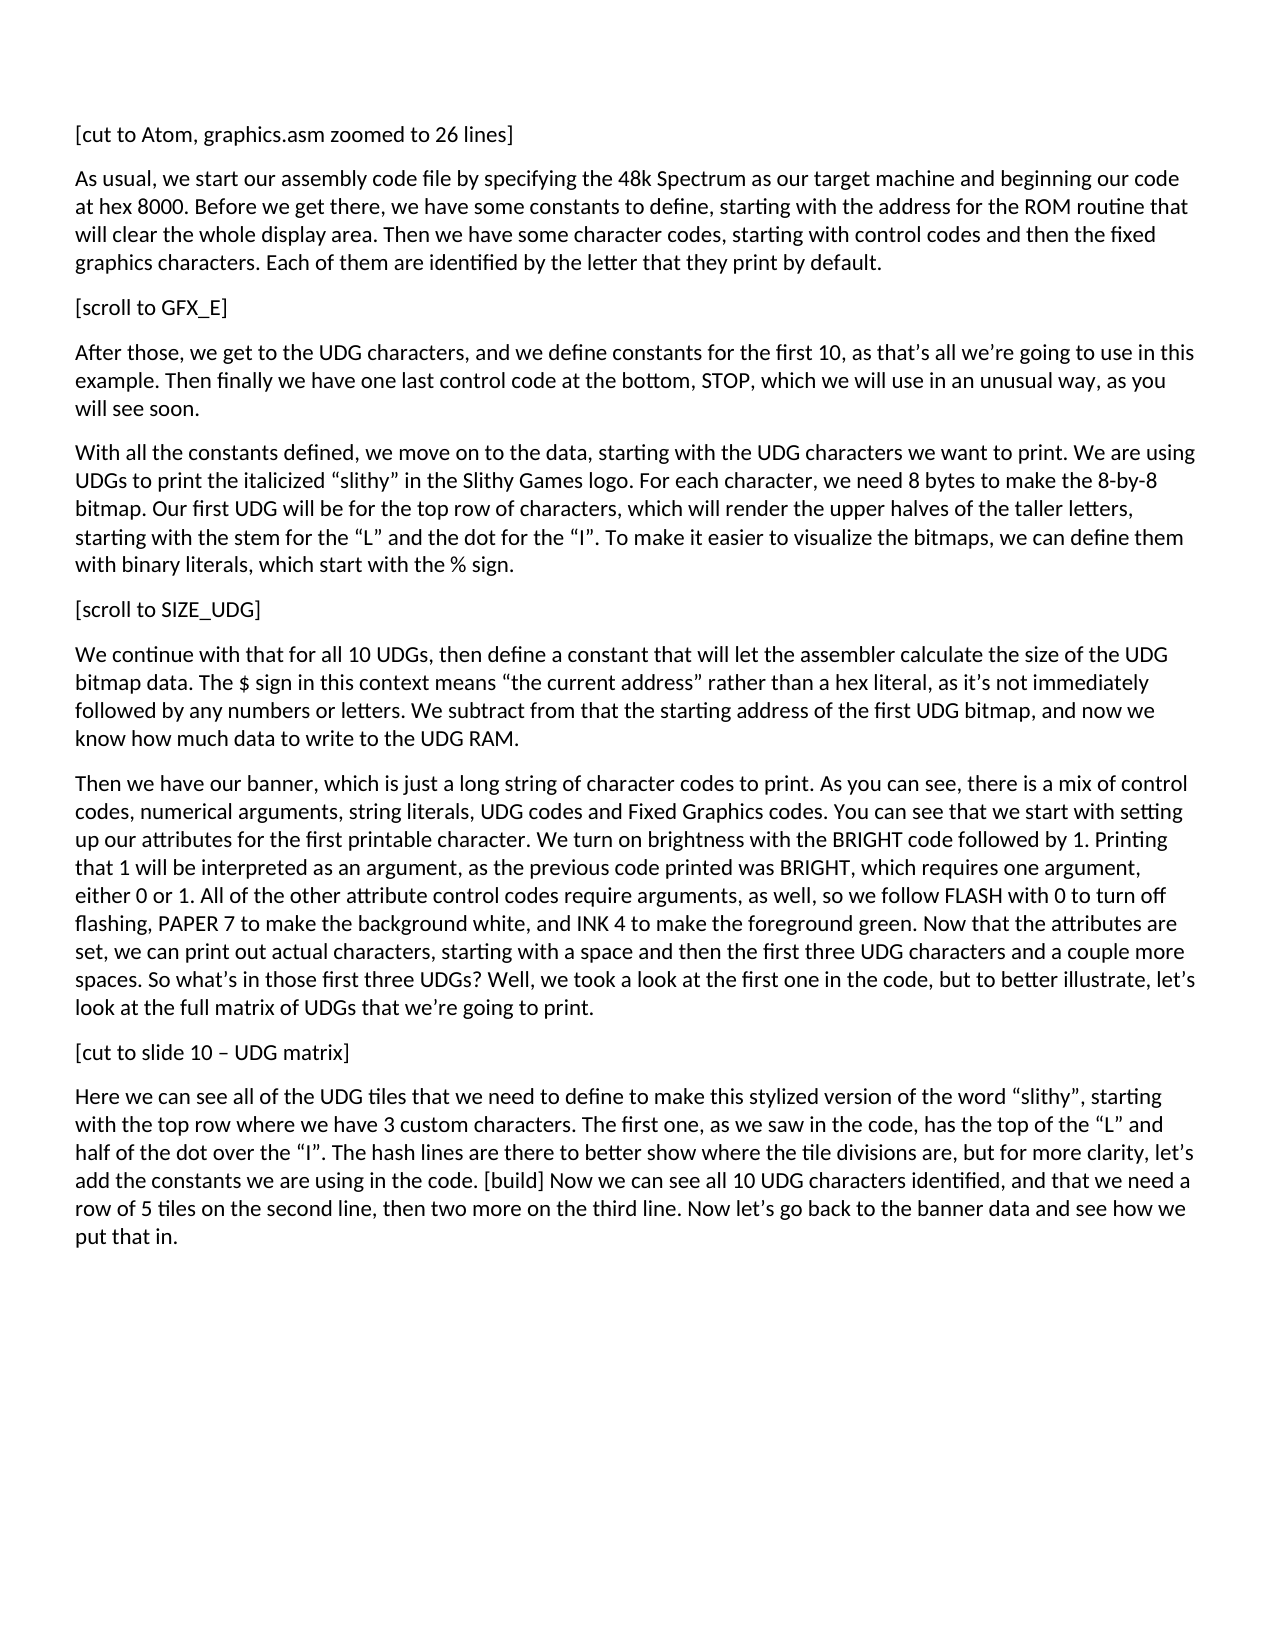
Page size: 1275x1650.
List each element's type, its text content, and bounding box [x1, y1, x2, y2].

text With all the constants defined, we move on to the data, starting with the UDG characters we want to print. We are using UDGs to print the italicized “slithy” in the Slithy Games logo. For each character, we need 8 bytes to make the 8-by-8 bitmap. Our first UDG will be for the top row of characters, which will render the upper halves of the taller letters, starting with the stem for the “L” and the dot for the “I”. To make it easier to visualize the bitmaps, we can define them with binary literals, which start with the % sign. [75, 438, 1200, 579]
text After those, we get to the UDG characters, and we define constants for the first 10, as that’s all we’re going to use in this example. Then finally we have one last control code at the bottom, STOP, which we will use in an unusual way, as you will see soon. [75, 338, 1200, 422]
text Here we can see all of the UDG tiles that we need to define to make this stylized version of the word “slithy”, starting with the top row where we have 3 custom characters. The first one, as we saw in the code, has the top of the “L” and half of the dot over the “I”. The hash lines are there to better show where the tile divisions are, but for more clarity, let’s add the constants we are using in the code. [build] Now we can see all 10 UDG characters identified, and that we need a row of 5 tiles on the second line, then two more on the third line. Now let’s go back to the banner data and see how we put that in. [75, 1082, 1200, 1250]
text [cut to Atom, graphics.asm zoomed to 26 lines] [75, 120, 1200, 148]
text [scroll to SIZE_UDG] [75, 595, 1200, 623]
text We continue with that for all 10 UDGs, then define a constant that will let the assembler calculate the size of the UDG bitmap data. The $ sign in this context means “the current address” rather than a hex literal, as it’s not immediately followed by any numbers or letters. We subtract from that the starting address of the first UDG bitmap, and now we know how much data to write to the UDG RAM. [75, 640, 1200, 752]
text [cut to slide 10 – UDG matrix] [75, 1038, 1200, 1066]
text [scroll to GFX_E] [75, 293, 1200, 321]
text As usual, we start our assembly code file by specifying the 48k Spectrum as our target machine and beginning our code at hex 8000. Before we get there, we have some constants to define, starting with the address for the ROM routine that will clear the whole display area. Then we have some character codes, starting with control codes and then the fixed graphics characters. Each of them are identified by the letter that they print by default. [75, 164, 1200, 276]
text Then we have our banner, which is just a long string of character codes to print. As you can see, there is a mix of control codes, numerical arguments, string literals, UDG codes and Fixed Graphics codes. You can see that we start with setting up our attributes for the first printable character. We turn on brightness with the BRIGHT code followed by 1. Printing that 1 will be interpreted as an argument, as the previous code printed was BRIGHT, which requires one argument, either 0 or 1. All of the other attribute control codes require arguments, as well, so we follow FLASH with 0 to turn off flashing, PAPER 7 to make the background white, and INK 4 to make the foreground green. Now that the attributes are set, we can print out actual characters, starting with a space and then the first three UDG characters and a couple more spaces. So what’s in those first three UDGs? Well, we took a look at the first one in the code, but to better illustrate, let’s look at the full matrix of UDGs that we’re going to print. [75, 769, 1200, 1021]
